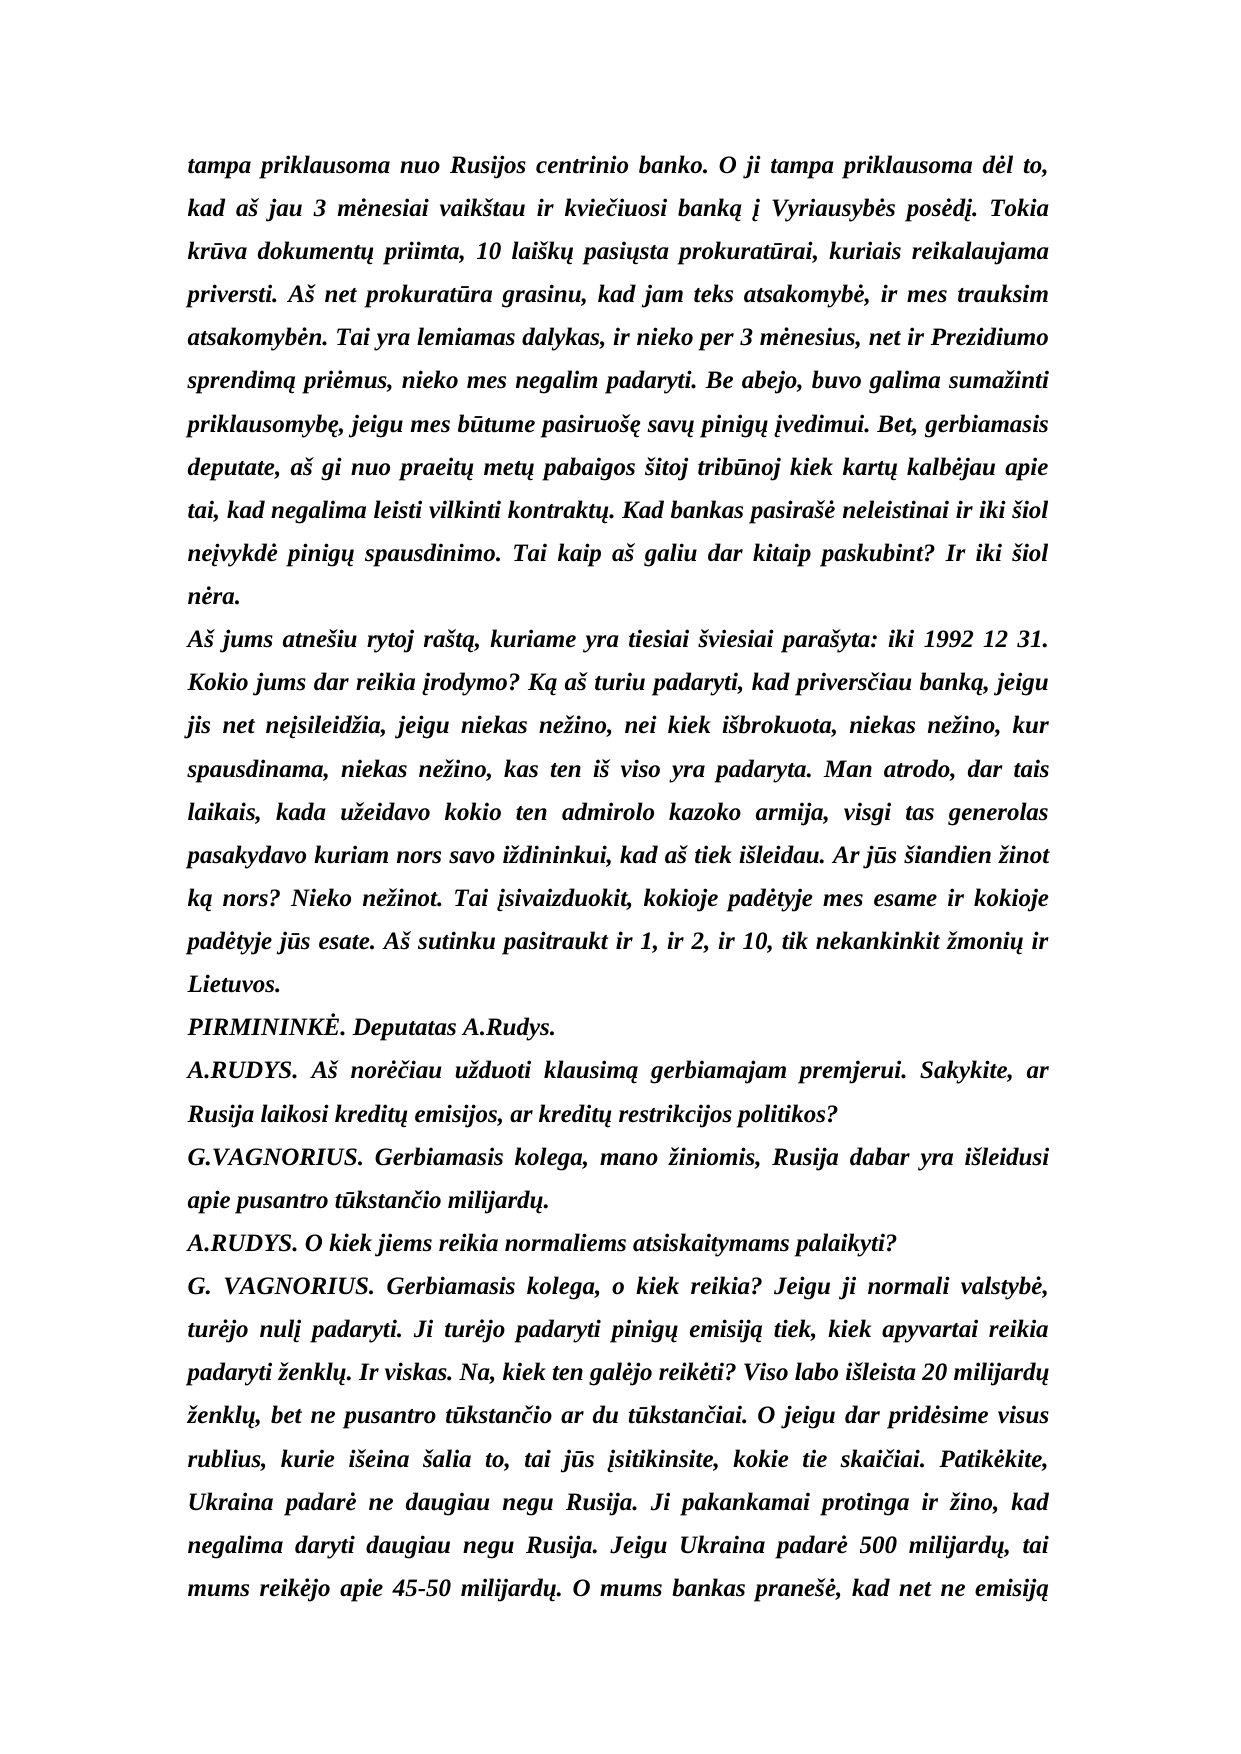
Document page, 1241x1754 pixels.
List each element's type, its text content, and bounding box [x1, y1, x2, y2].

text A.RUDYS. Aš norėčiau užduoti klausimą gerbiamajam premjerui. Sakykite, ar Rusija laikosi kreditų emisijos, ar kreditų restrikcijos politikos? [187, 1056, 1053, 1127]
text A.RUDYS. O kiek jiems reikia normaliems atsiskaitymams palaikyti? [187, 1228, 1053, 1257]
text Aš jums atnešiu rytoj raštą, kuriame yra tiesiai šviesiai parašyta: iki 1992 12 31. Kokio jums dar reikia įrodymo? Ką aš turiu padaryti, kad priversčiau banką, jeigu jis net neįsileidžia, jeigu niekas nežino, nei kiek išbrokuota, niekas nežino, kur spausdinama, niekas nežino, kas ten iš viso yra padaryta. Man atrodo, dar tais laikais, kada užeidavo kokio ten admirolo kazoko armija, visgi tas generolas pasakydavo kuriam nors savo iždininkui, kad aš tiek išleidau. Ar jūs šiandien žinot ką nors? Nieko nežinot. Tai įsivaizduokit, kokioje padėtyje mes esame ir kokioje padėtyje jūs esate. Aš sutinku pasitraukt ir 1, ir 2, ir 10, tik nekankinkit žmonių ir Lietuvos. [187, 624, 1053, 998]
text PIRMININKĖ. Deputatas A.Rudys. [187, 1012, 1053, 1041]
text G.VAGNORIUS. Gerbiamasis kolega, mano žiniomis, Rusija dabar yra išleidusi apie pusantro tūkstančio milijardų. [187, 1142, 1053, 1214]
text G. VAGNORIUS. Gerbiamasis kolega, o kiek reikia? Jeigu ji normali valstybė, turėjo nulį padaryti. Ji turėjo padaryti pinigų emisiją tiek, kiek apyvartai reikia padaryti ženklų. Ir viskas. Na, kiek ten galėjo reikėti? Viso labo išleista 20 milijardų ženklų, bet ne pusantro tūkstančio ar du tūkstančiai. O jeigu dar pridėsime visus rublius, kurie išeina šalia to, tai jūs įsitikinsite, kokie tie skaičiai. Patikėkite, Ukraina padarė ne daugiau negu Rusija. Ji pakankamai protinga ir žino, kad negalima daryti daugiau negu Rusija. Jeigu Ukraina padarė 500 milijardų, tai mums reikėjo apie 45-50 milijardų. O mums bankas pranešė, kad net ne emisiją [187, 1271, 1053, 1602]
text tampa priklausoma nuo Rusijos centrinio banko. O ji tampa priklausoma dėl to, kad aš jau 3 mėnesiai vaikštau ir kviečiuosi banką į Vyriausybės posėdį. Tokia krūva dokumentų priimta, 10 laiškų pasiųsta prokuratūrai, kuriais reikalaujama priversti. Aš net prokuratūra grasinu, kad jam teks atsakomybė, ir mes trauksim atsakomybėn. Tai yra lemiamas dalykas, ir nieko per 3 mėnesius, net ir Prezidiumo sprendimą priėmus, nieko mes negalim padaryti. Be abejo, buvo galima sumažinti priklausomybę, jeigu mes būtume pasiruošę savų pinigų įvedimui. Bet, gerbiamasis deputate, aš gi nuo praeitų metų pabaigos šitoj tribūnoj kiek kartų kalbėjau apie tai, kad negalima leisti vilkinti kontraktų. Kad bankas pasirašė neleistinai ir iki šiol neįvykdė pinigų spausdinimo. Tai kaip aš galiu dar kitaip paskubint? Ir iki šiol nėra. [187, 150, 1053, 610]
